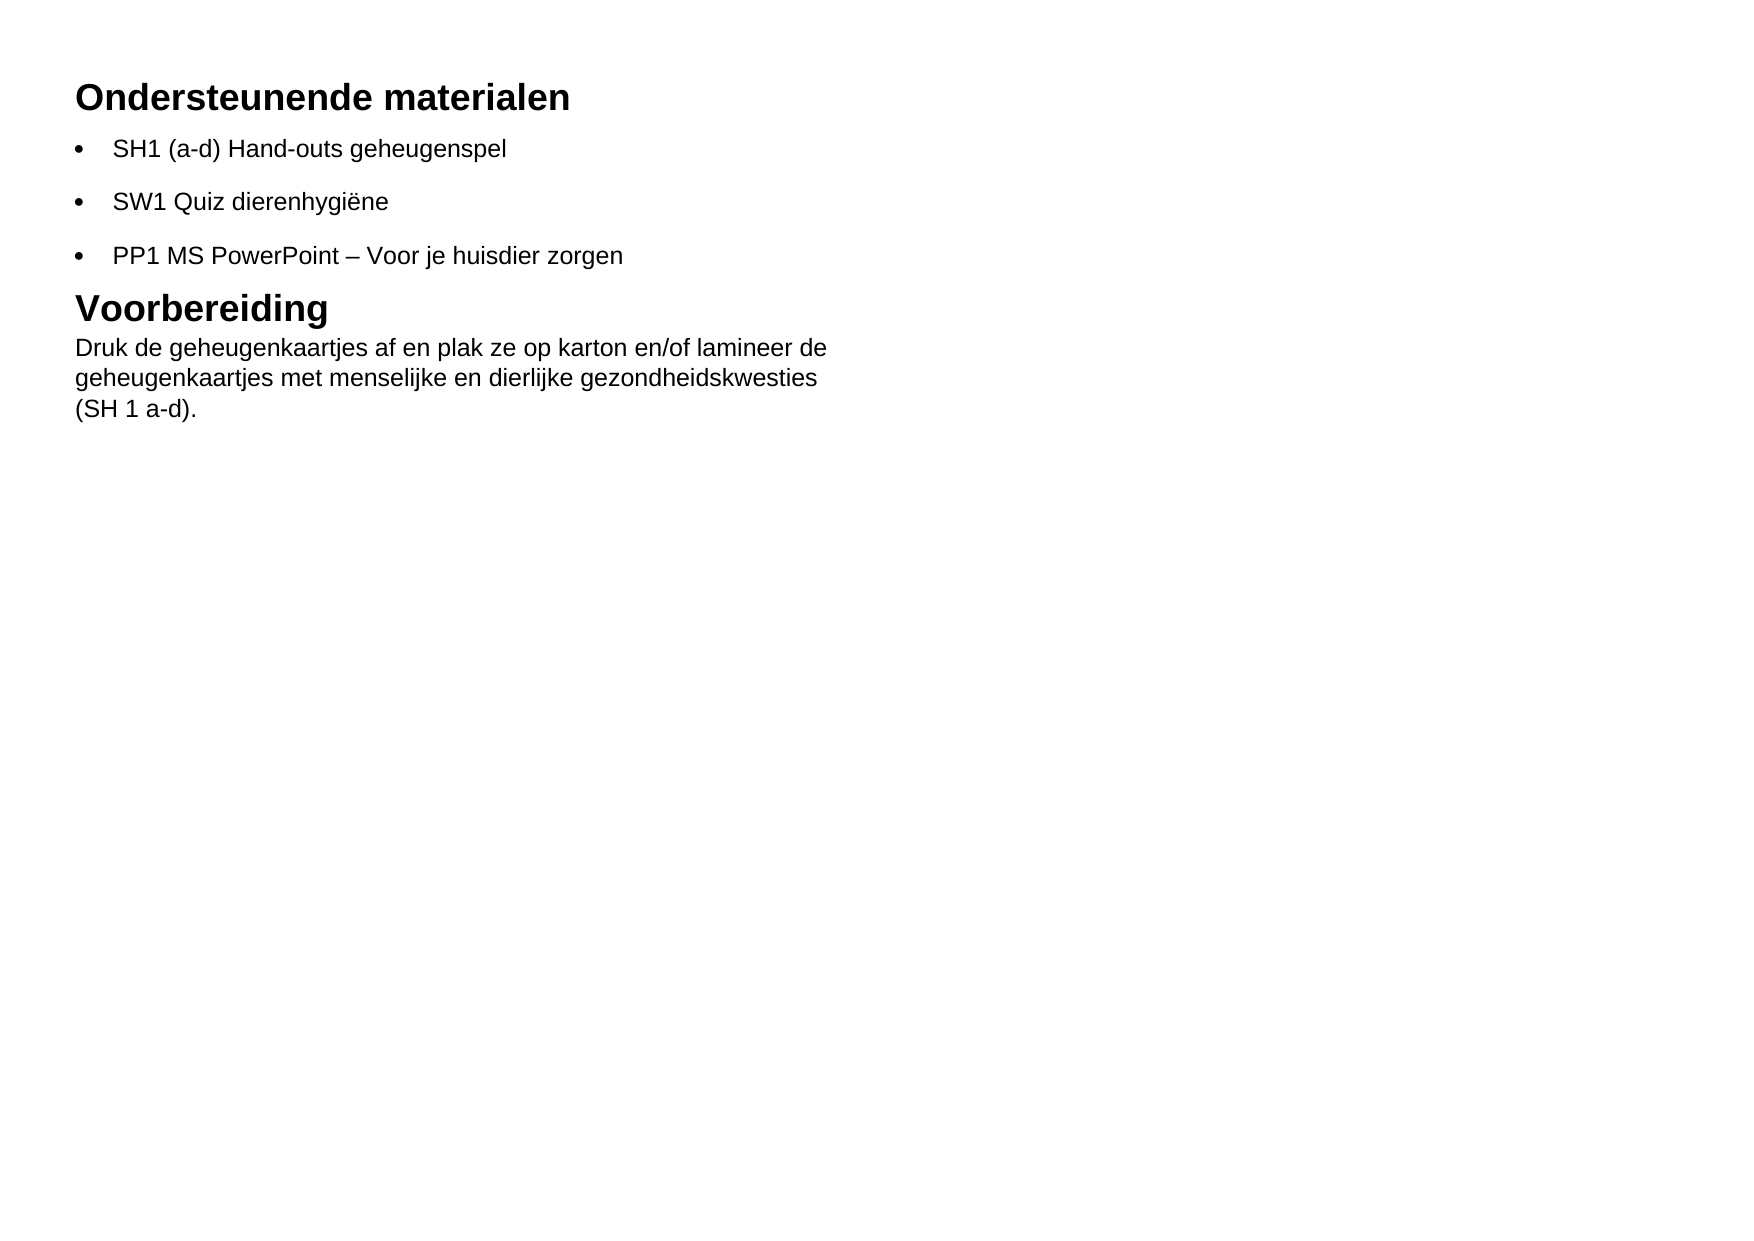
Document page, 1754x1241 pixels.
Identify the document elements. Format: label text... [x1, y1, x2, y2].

subtitle Voorbereiding [75, 286, 840, 329]
list SH1 (a-d) Hand-outs geheugenspel [75, 133, 840, 162]
subtitle Ondersteunende materialen [75, 75, 840, 118]
list SW1 Quiz dierenhygiëne [75, 187, 840, 216]
text Druk de geheugenkaartjes af en plak ze op karton en/of lamineer de geheugenkaartjes met menselijke en dierlijke gezondheidskwesties (SH 1 a-d). [75, 332, 840, 423]
list PP1 MS PowerPoint – Voor je huisdier zorgen [75, 241, 840, 270]
